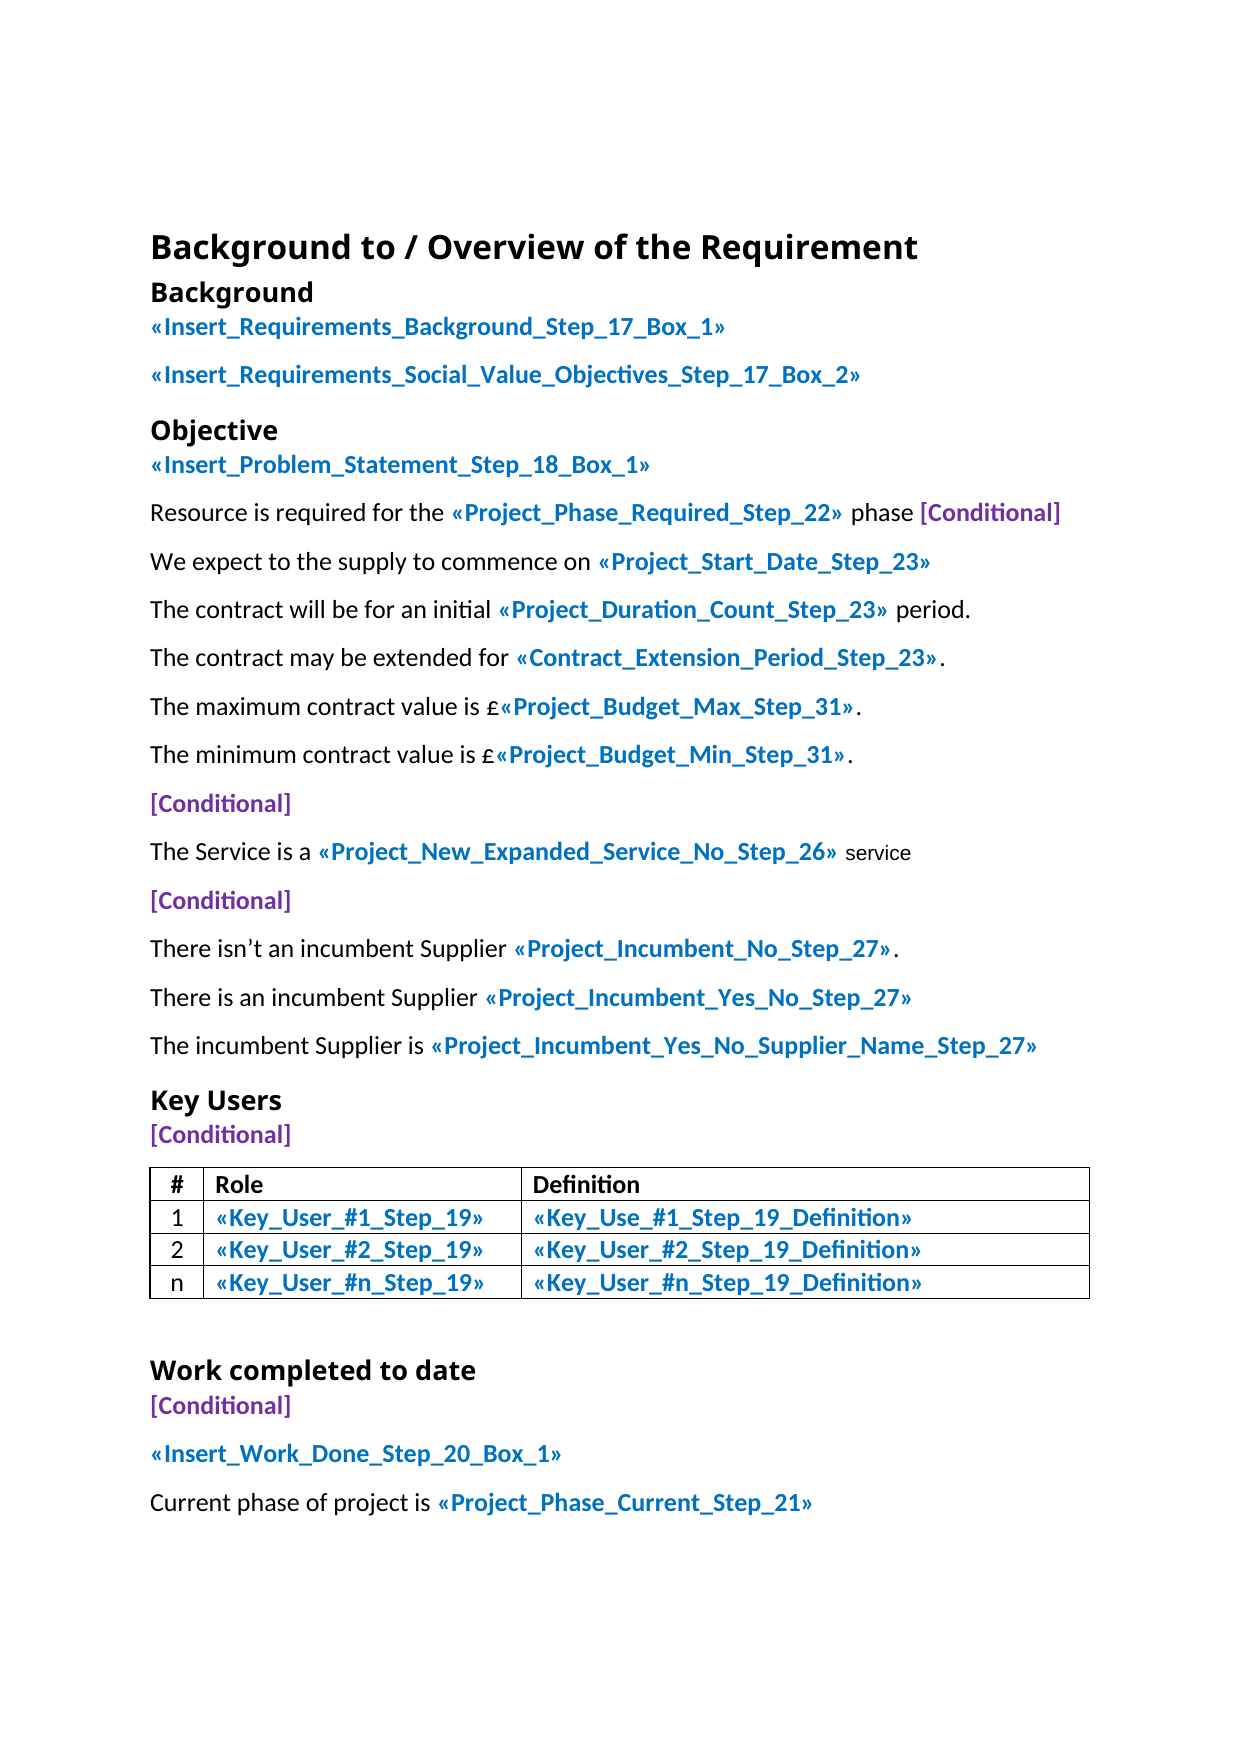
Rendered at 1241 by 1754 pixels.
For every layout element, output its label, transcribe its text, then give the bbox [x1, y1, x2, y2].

table_header Role [204, 1168, 521, 1200]
table_cell «Key_User_#1_Step_19» [204, 1201, 521, 1233]
text The contract may be extended for «Contract_Extension_Period_Step_23». [150, 642, 1090, 673]
text Current phase of project is «Project_Phase_Current_Step_21» [150, 1486, 1090, 1517]
table_cell 2 [151, 1234, 203, 1265]
text [Conditional] [150, 884, 1090, 916]
text There isn’t an incumbent Supplier «Project_Incumbent_No_Step_27». [150, 932, 1090, 964]
table_cell «Key_User_#n_Step_19» [204, 1266, 521, 1298]
text [Conditional] [150, 1389, 1090, 1421]
text Resource is required for the «Project_Phase_Required_Step_22» phase [Conditional] [150, 496, 1090, 528]
subtitle Work completed to date [150, 1352, 1090, 1389]
table_cell «Key_User_#2_Step_19_Definition» [522, 1234, 1089, 1265]
subtitle Background to / Overview of the Requirement [150, 223, 1090, 269]
subtitle Key Users [150, 1082, 1090, 1118]
text «Insert_Problem_Statement_Step_18_Box_1» [150, 448, 1090, 479]
subtitle Objective [150, 411, 1090, 448]
text «Insert_Requirements_Background_Step_17_Box_1» [150, 310, 1090, 342]
table_cell «Key_Use_#1_Step_19_Definition» [522, 1201, 1089, 1233]
table_cell «Key_User_#2_Step_19» [204, 1234, 521, 1265]
subtitle Background [150, 273, 1090, 310]
text [Conditional] [150, 787, 1090, 819]
text The minimum contract value is £«Project_Budget_Min_Step_31». [150, 738, 1090, 770]
text There is an incumbent Supplier «Project_Incumbent_Yes_No_Step_27» [150, 981, 1090, 1012]
table_cell 1 [151, 1201, 203, 1233]
text [Conditional] [150, 1118, 1090, 1150]
table_cell n [151, 1266, 203, 1298]
text «Insert_Requirements_Social_Value_Objectives_Step_17_Box_2» [150, 358, 1090, 390]
text We expect to the supply to commence on «Project_Start_Date_Step_23» [150, 545, 1090, 576]
table_cell «Key_User_#n_Step_19_Definition» [522, 1266, 1089, 1298]
text The incumbent Supplier is «Project_Incumbent_Yes_No_Supplier_Name_Step_27» [150, 1029, 1090, 1061]
table_header # [151, 1168, 203, 1200]
text The contract will be for an initial «Project_Duration_Count_Step_23» period. [150, 593, 1090, 625]
text The Service is a «Project_New_Expanded_Service_No_Step_26» service [150, 835, 1090, 867]
table_header Definition [522, 1168, 1089, 1200]
text «Insert_Work_Done_Step_20_Box_1» [150, 1437, 1090, 1469]
text The maximum contract value is £«Project_Budget_Max_Step_31». [150, 690, 1090, 722]
